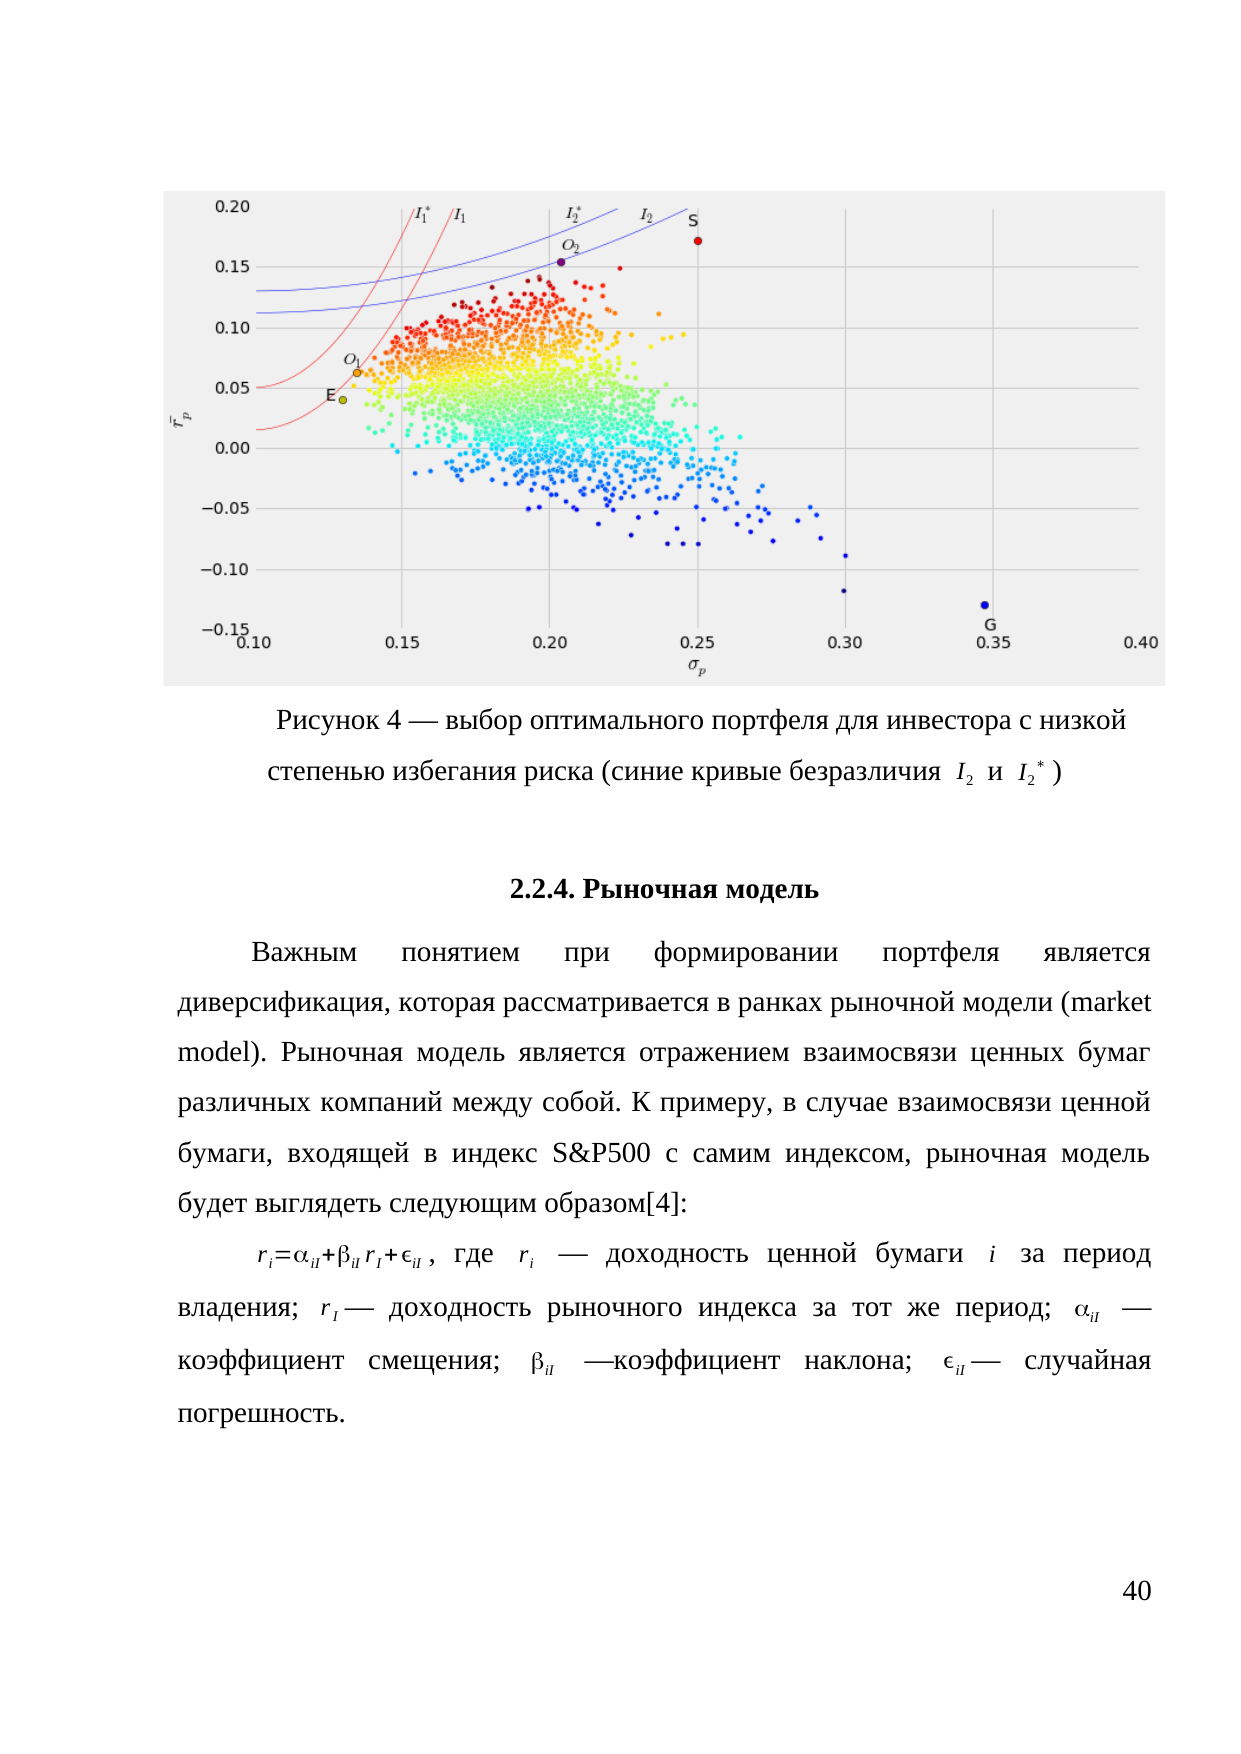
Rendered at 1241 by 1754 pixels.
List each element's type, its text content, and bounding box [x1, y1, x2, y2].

text , где — доходность ценной бумаги за период владения; — доходность рыночного индекса за тот же период; — коэффициент смещения; —коэффициент наклона; — случайная погрешность. [177, 1236, 1152, 1429]
subtitle 2.2.4. Рыночная модель [177, 871, 1152, 904]
text [177, 174, 1152, 191]
text Рисунок 4 — выбор оптимального портфеля для инвестора с низкой степенью избегания риска (синие кривые безразличия и ) [177, 686, 1152, 789]
text Важным понятием при формировании портфеля является диверсификация, которая рассматривается в ранках рыночной модели (market model). Рыночная модель является отражением взаимосвязи ценных бумаг различных компаний между собой. К примеру, в случае взаимосвязи ценной бумаги, входящей в индекс S&P500 с самим индексом, рыночная модель будет выглядеть следующим образом[4]: [177, 934, 1152, 1219]
picture [163, 191, 1166, 686]
